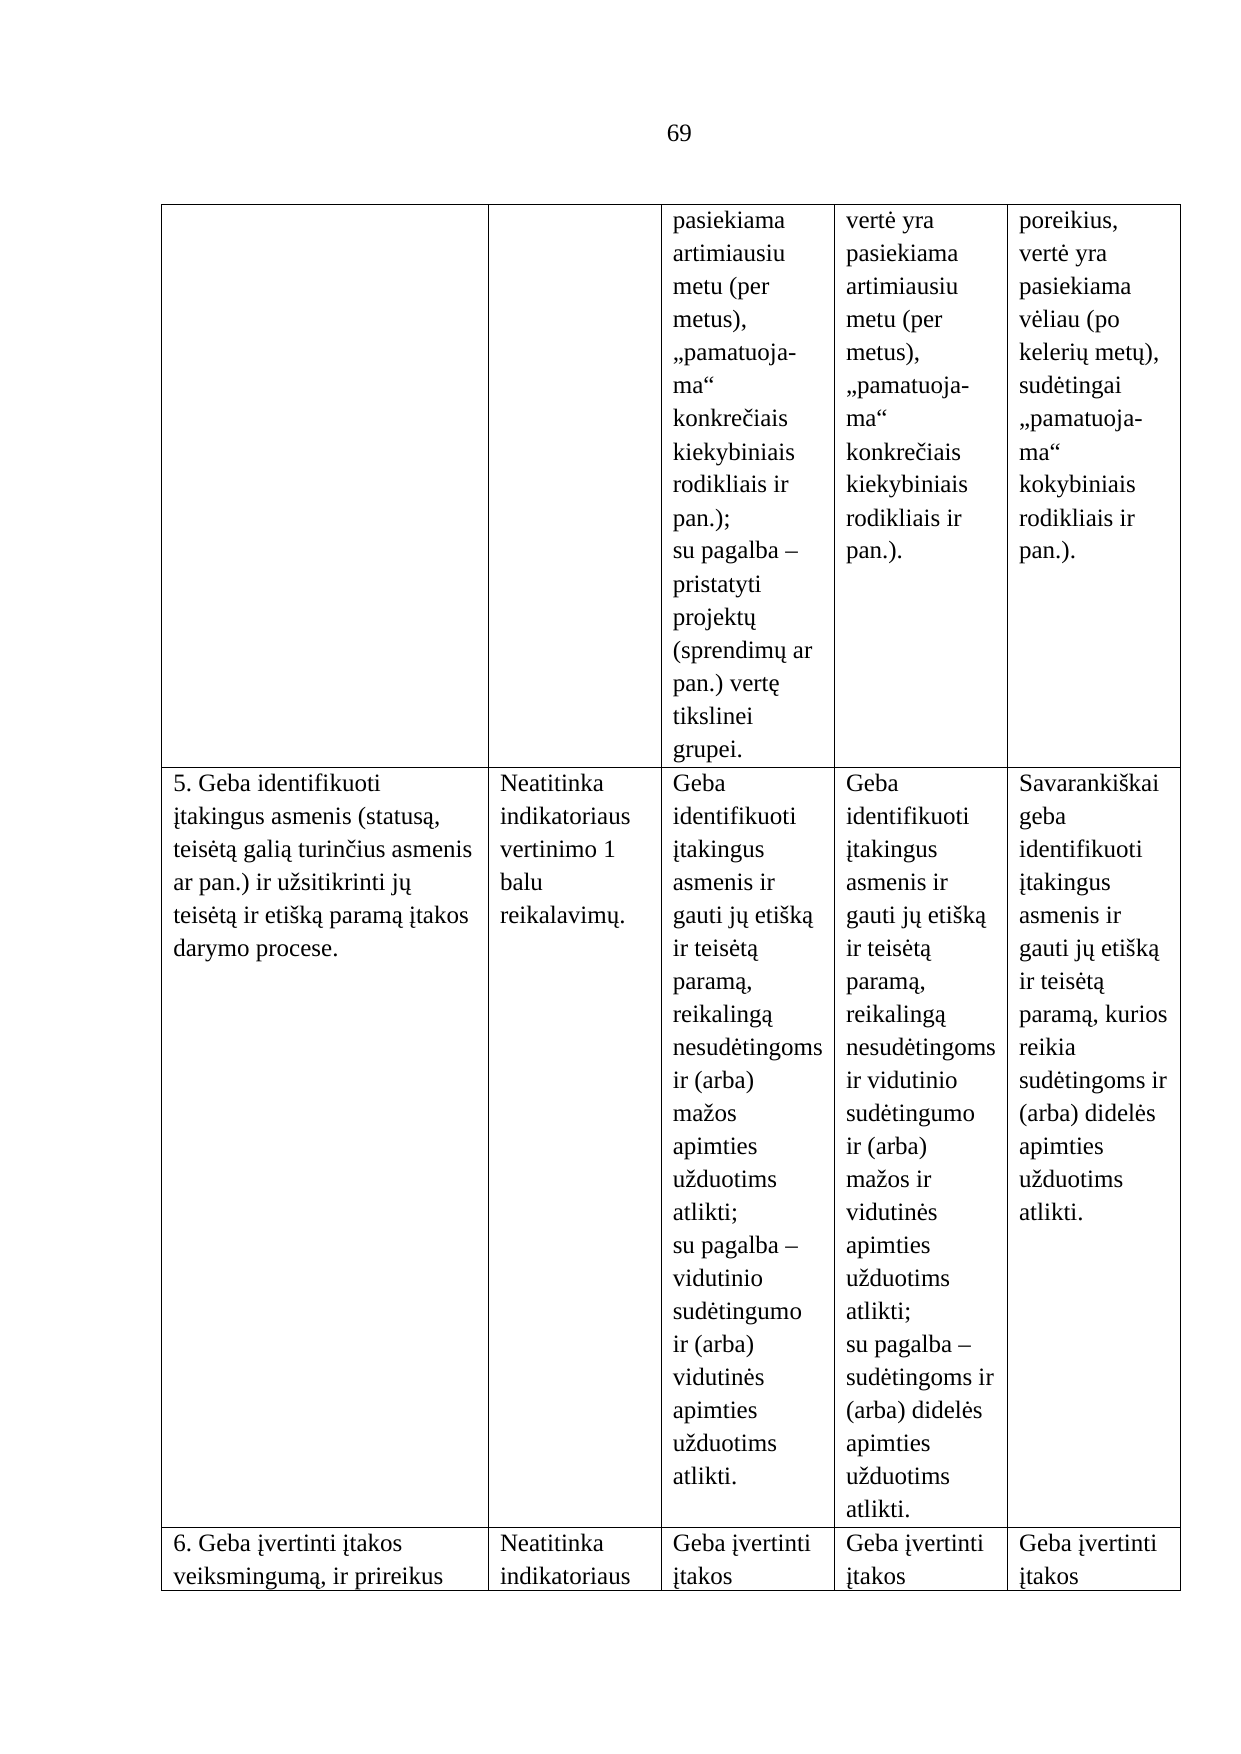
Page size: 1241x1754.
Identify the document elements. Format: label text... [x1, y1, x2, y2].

table_cell [489, 205, 661, 767]
table_cell vertė yra pasiekiama artimiausiu metu (per metus), „pamatuoja-ma“ konkrečiais kiekybiniais rodikliais ir pan.). [835, 205, 1007, 767]
table_cell Geba identifikuoti įtakingus asmenis ir gauti jų etišką ir teisėtą paramą, reikalingą nesudėtingoms ir vidutinio sudėtingumo ir (arba) mažos ir vidutinės apimties užduotims atlikti; su pagalba – sudėtingoms ir (arba) didelės apimties užduotims atlikti. [835, 768, 1007, 1527]
table_cell Savarankiškai geba identifikuoti įtakingus asmenis ir gauti jų etišką ir teisėtą paramą, kurios reikia sudėtingoms ir (arba) didelės apimties užduotims atlikti. [1008, 768, 1180, 1527]
table_cell pasiekiama artimiausiu metu (per metus), „pamatuoja-ma“ konkrečiais kiekybiniais rodikliais ir pan.); su pagalba – pristatyti projektų (sprendimų ar pan.) vertę tikslinei grupei. [662, 205, 834, 767]
table_cell Geba identifikuoti įtakingus asmenis ir gauti jų etišką ir teisėtą paramą, reikalingą nesudėtingoms ir (arba) mažos apimties užduotims atlikti; su pagalba – vidutinio sudėtingumo ir (arba) vidutinės apimties užduotims atlikti. [662, 768, 834, 1527]
table_cell 6. Geba įvertinti įtakos veiksmingumą, ir prireikus [162, 1528, 488, 1590]
table_cell poreikius, vertė yra pasiekiama vėliau (po kelerių metų), sudėtingai „pamatuoja-ma“ kokybiniais rodikliais ir pan.). [1008, 205, 1180, 767]
table_cell Geba įvertinti įtakos [662, 1528, 834, 1590]
table_cell Geba įvertinti įtakos [1008, 1528, 1180, 1590]
table_cell 5. Geba identifikuoti įtakingus asmenis (statusą, teisėtą galią turinčius asmenis ar pan.) ir užsitikrinti jų teisėtą ir etišką paramą įtakos darymo procese. [162, 768, 488, 1527]
table_cell Neatitinka indikatoriaus [489, 1528, 661, 1590]
table_cell Neatitinka indikatoriaus vertinimo 1 balu reikalavimų. [489, 768, 661, 1527]
table_cell [162, 205, 488, 767]
table_cell Geba įvertinti įtakos [835, 1528, 1007, 1590]
